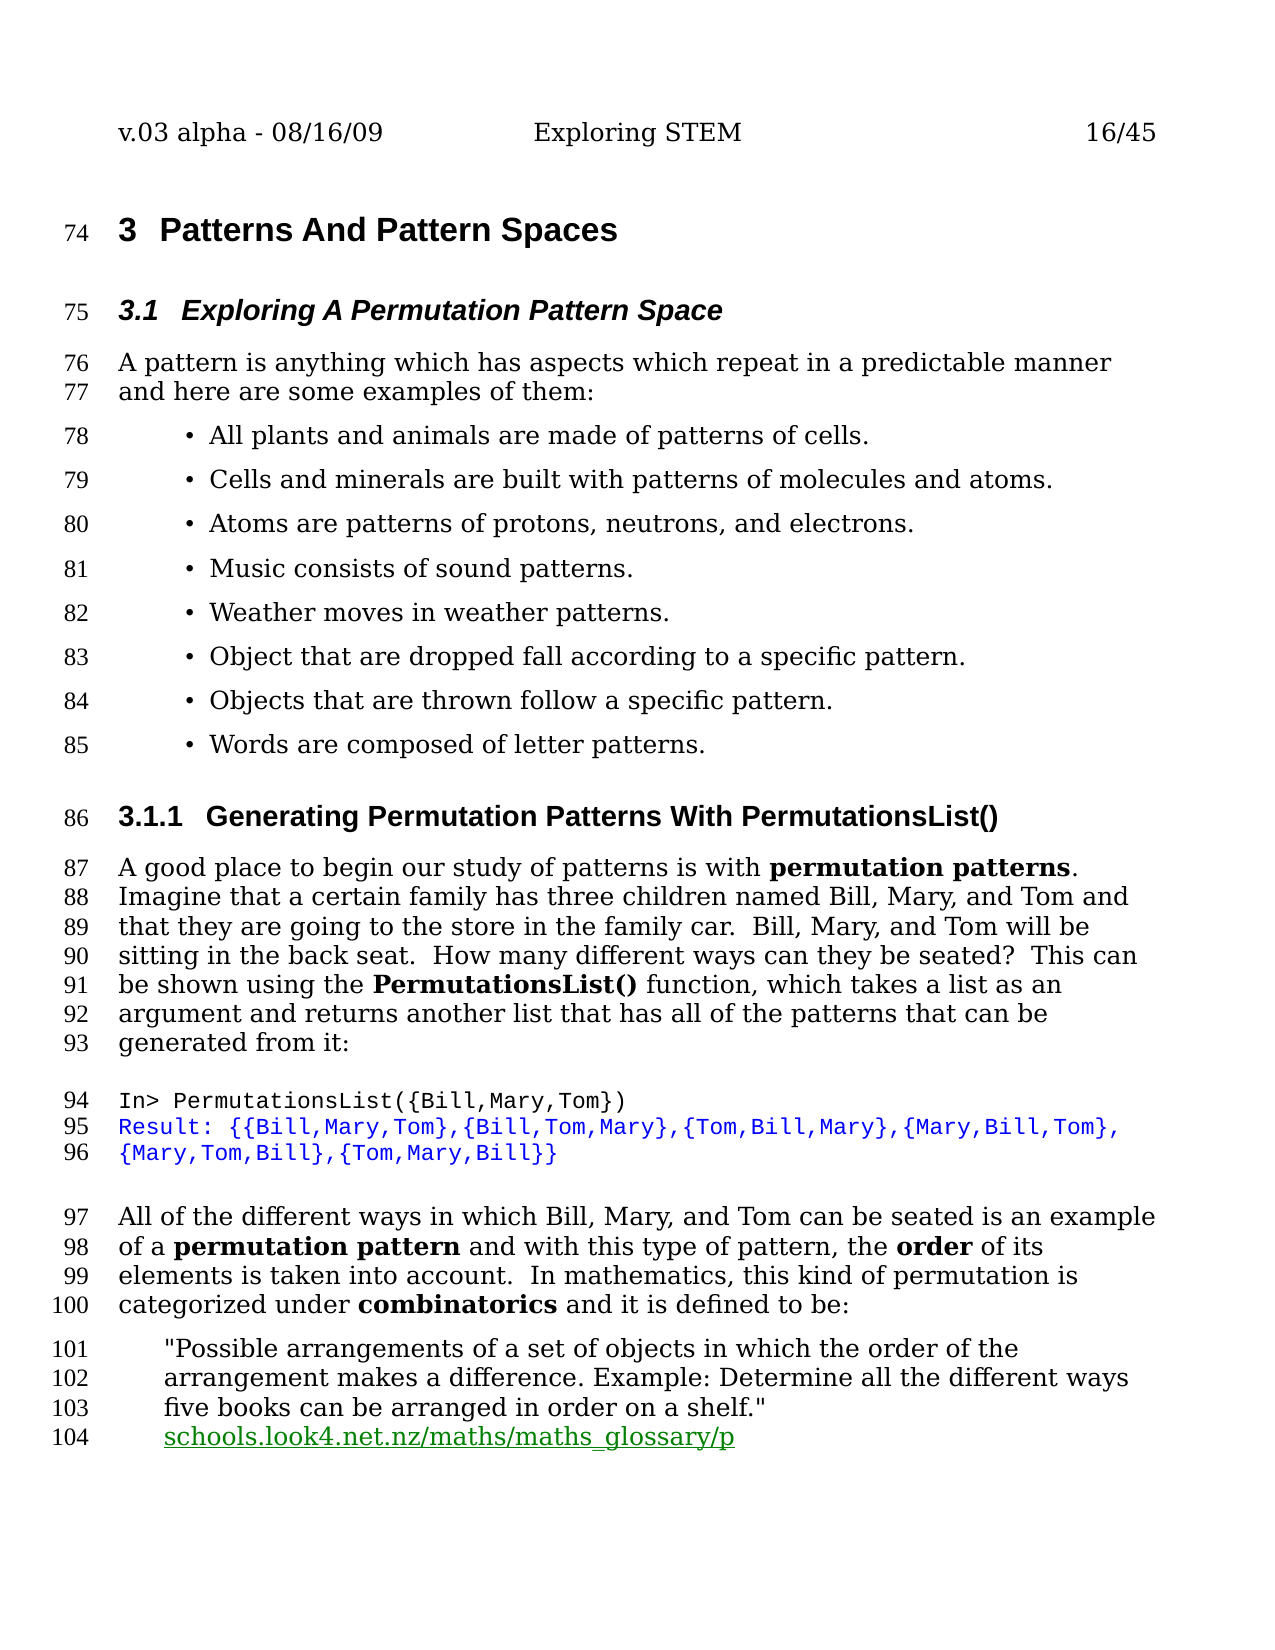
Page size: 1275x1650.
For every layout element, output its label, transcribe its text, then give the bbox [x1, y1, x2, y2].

list Cells and minerals are built with patterns of molecules and atoms. [185, 465, 1157, 494]
text "Possible arrangements of a set of objects in which the order of the arrangement makes a difference. Example: Determine all the different ways five books can be arranged in order on a shelf." schools.look4.net.nz/maths/maths_glossary/p [163, 1334, 1157, 1451]
list Weather moves in weather patterns. [185, 598, 1157, 627]
subtitle Generating Permutation Patterns With PermutationsList() [118, 799, 1157, 832]
list Words are composed of letter patterns. [185, 730, 1157, 759]
text Result: {{Bill,Mary,Tom},{Bill,Tom,Mary},{Tom,Bill,Mary},{Mary,Bill,Tom},{Mary,Tom,Bill},{Tom,Mary,Bill}} [118, 1116, 1157, 1167]
list Objects that are thrown follow a specific pattern. [185, 686, 1157, 715]
text A pattern is anything which has aspects which repeat in a predictable manner and here are some examples of them: [118, 348, 1157, 406]
text All of the different ways in which Bill, Mary, and Tom can be seated is an example of a permutation pattern and with this type of pattern, the order of its elements is taken into account. In mathematics, this kind of permutation is categorized under combinatorics and it is defined to be: [118, 1202, 1157, 1319]
list Atoms are patterns of protons, neutrons, and electrons. [185, 509, 1157, 539]
list Object that are dropped fall according to a specific pattern. [185, 642, 1157, 671]
text A good place to begin our study of patterns is with permutation patterns. Imagine that a certain family has three children named Bill, Mary, and Tom and that they are going to the store in the family car. Bill, Mary, and Tom will be sitting in the back seat. How many different ways can they be seated? This can be shown using the PermutationsList() function, which takes a list as an argument and returns another list that has all of the patterns that can be generated from it: [118, 853, 1157, 1058]
subtitle Exploring A Permutation Pattern Space [118, 293, 1157, 327]
subtitle Patterns And Pattern Spaces [118, 210, 1157, 248]
text In> PermutationsList({Bill,Mary,Tom}) [118, 1090, 1157, 1116]
list All plants and animals are made of patterns of cells. [185, 421, 1157, 450]
list Music consists of sound patterns. [185, 554, 1157, 583]
